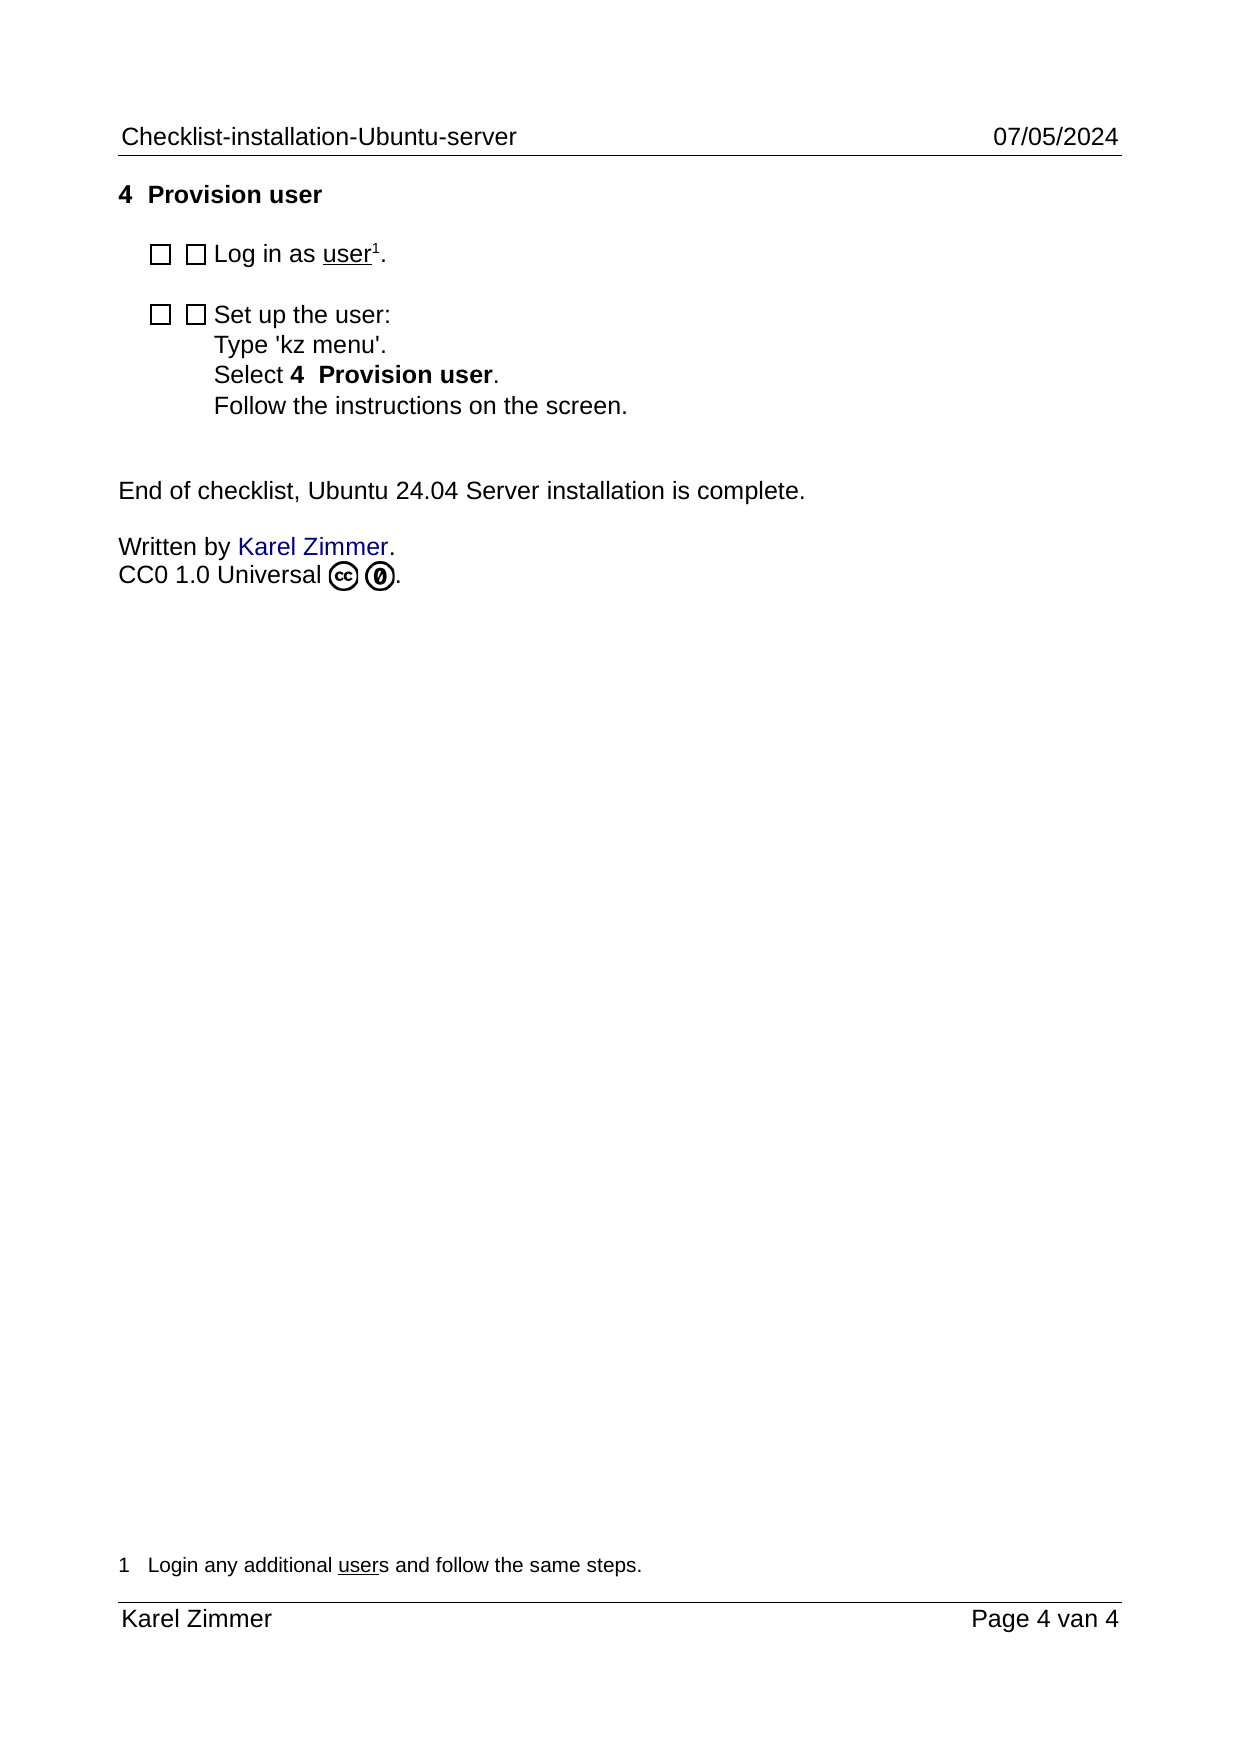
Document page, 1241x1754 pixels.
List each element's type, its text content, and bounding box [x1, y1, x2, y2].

table_cell [142, 330, 177, 360]
table_cell [177, 391, 213, 421]
table_cell [142, 391, 177, 421]
table_cell [142, 269, 177, 300]
table_cell Select 4 Provision user. [213, 360, 1122, 391]
table_cell [177, 330, 213, 360]
table_header [177, 239, 213, 269]
table_header Log in as USER. [213, 239, 1122, 269]
text Written by Karel Zimmer. [118, 533, 1122, 561]
table_cell [177, 269, 213, 300]
table_cell Follow the instructions on the screen. [213, 391, 1122, 421]
table_cell [118, 330, 142, 360]
picture [365, 561, 395, 591]
table_cell [177, 360, 213, 391]
table_cell [142, 360, 177, 391]
text . [395, 561, 1122, 591]
table_header [142, 239, 177, 269]
table_cell Set up the user: [213, 300, 1122, 330]
text End of checklist, Ubuntu 24.04 Server installation is complete. [118, 477, 1122, 505]
table_header [118, 239, 142, 269]
table_cell Type 'kz menu'. [213, 330, 1122, 360]
list Provision user [118, 177, 1122, 211]
table_cell [118, 360, 142, 391]
table_cell [118, 391, 142, 421]
table_cell [177, 300, 213, 330]
picture [328, 561, 359, 591]
table_cell [118, 269, 142, 300]
text CC0 1.0 Universal [118, 561, 328, 591]
table_cell [118, 300, 142, 330]
table_cell [213, 269, 1122, 300]
table_cell [142, 300, 177, 330]
